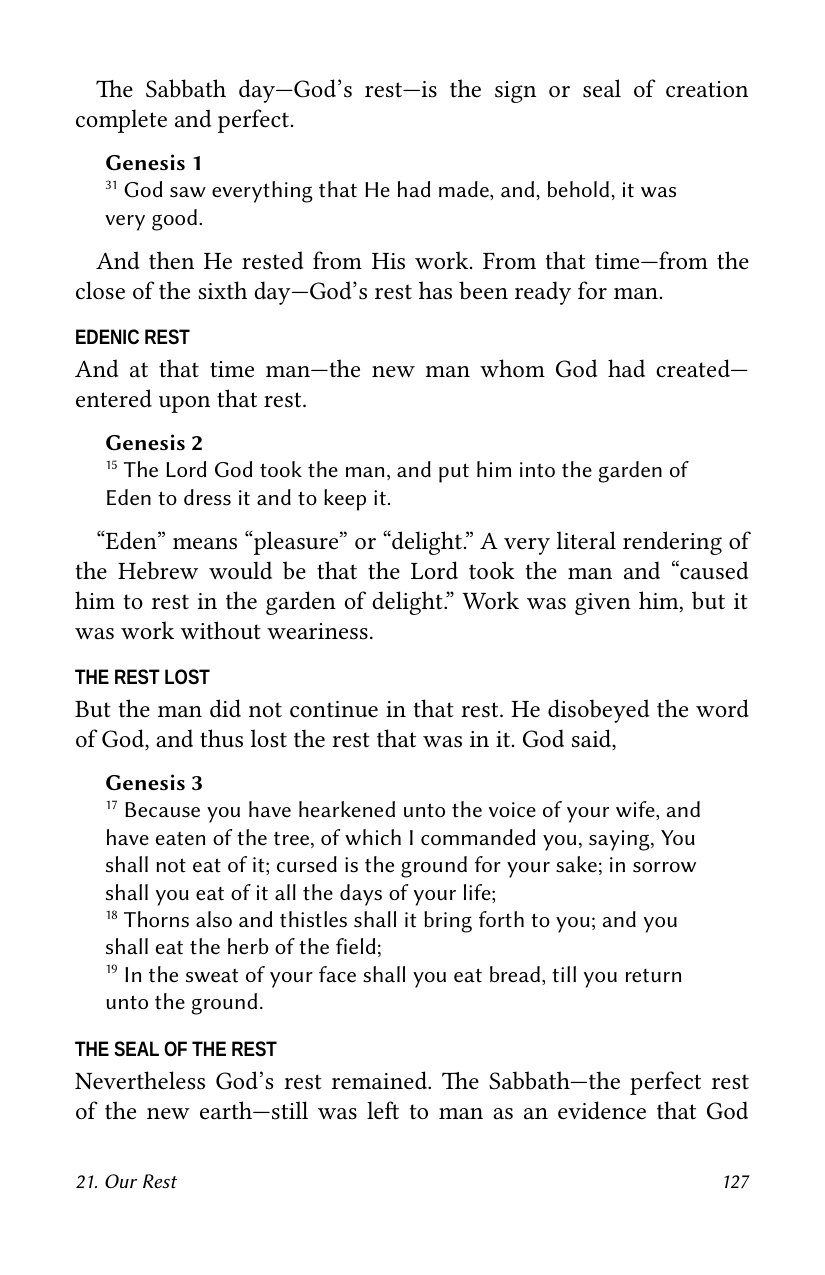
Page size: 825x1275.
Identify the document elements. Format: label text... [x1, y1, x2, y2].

text 17 Because you have hearkened unto the voice of your wife, and have eaten of the tree, of which I commanded you, saying, You shall not eat of it; cursed is the ground for your sake; in sorrow shall you eat of it all the days of your life; [105, 797, 720, 906]
text And then He rested from His work. From that time—from the close of the sixth day—God’s rest has been ready for man. [75, 247, 750, 306]
subtitle The Seal of the Rest [75, 1037, 750, 1061]
text 15 The Lord God took the man, and put him into the garden of Eden to dress it and to keep it. [105, 457, 720, 511]
text 19 In the sweat of your face shall you eat bread, till you return unto the ground. [105, 962, 720, 1015]
text Nevertheless God’s rest remained. The Sabbath—the perfect rest of the new earth—still was left to man as an evidence that God [75, 1067, 750, 1126]
text Genesis 1 [105, 150, 750, 176]
text Genesis 3 [105, 769, 750, 796]
subtitle The Rest Lost [75, 665, 750, 689]
text “Eden” means “pleasure” or “delight.” A very literal rendering of the Hebrew would be that the Lord took the man and “caused him to rest in the garden of delight.” Work was given him, but it was work without weariness. [75, 527, 750, 645]
text The Sabbath day—God’s rest—is the sign or seal of creation complete and perfect. [75, 75, 750, 133]
text Genesis 2 [105, 430, 750, 456]
text 31 God saw everything that He had made, and, behold, it was very good. [105, 177, 720, 231]
text 18 Thorns also and thistles shall it bring forth to you; and you shall eat the herb of the field; [105, 907, 720, 960]
text But the man did not continue in that rest. He disobeyed the word of God, and thus lost the rest that was in it. God said, [75, 695, 750, 753]
text And at that time man—the new man whom God had created—entered upon that rest. [75, 355, 750, 413]
subtitle Edenic Rest [75, 325, 750, 349]
